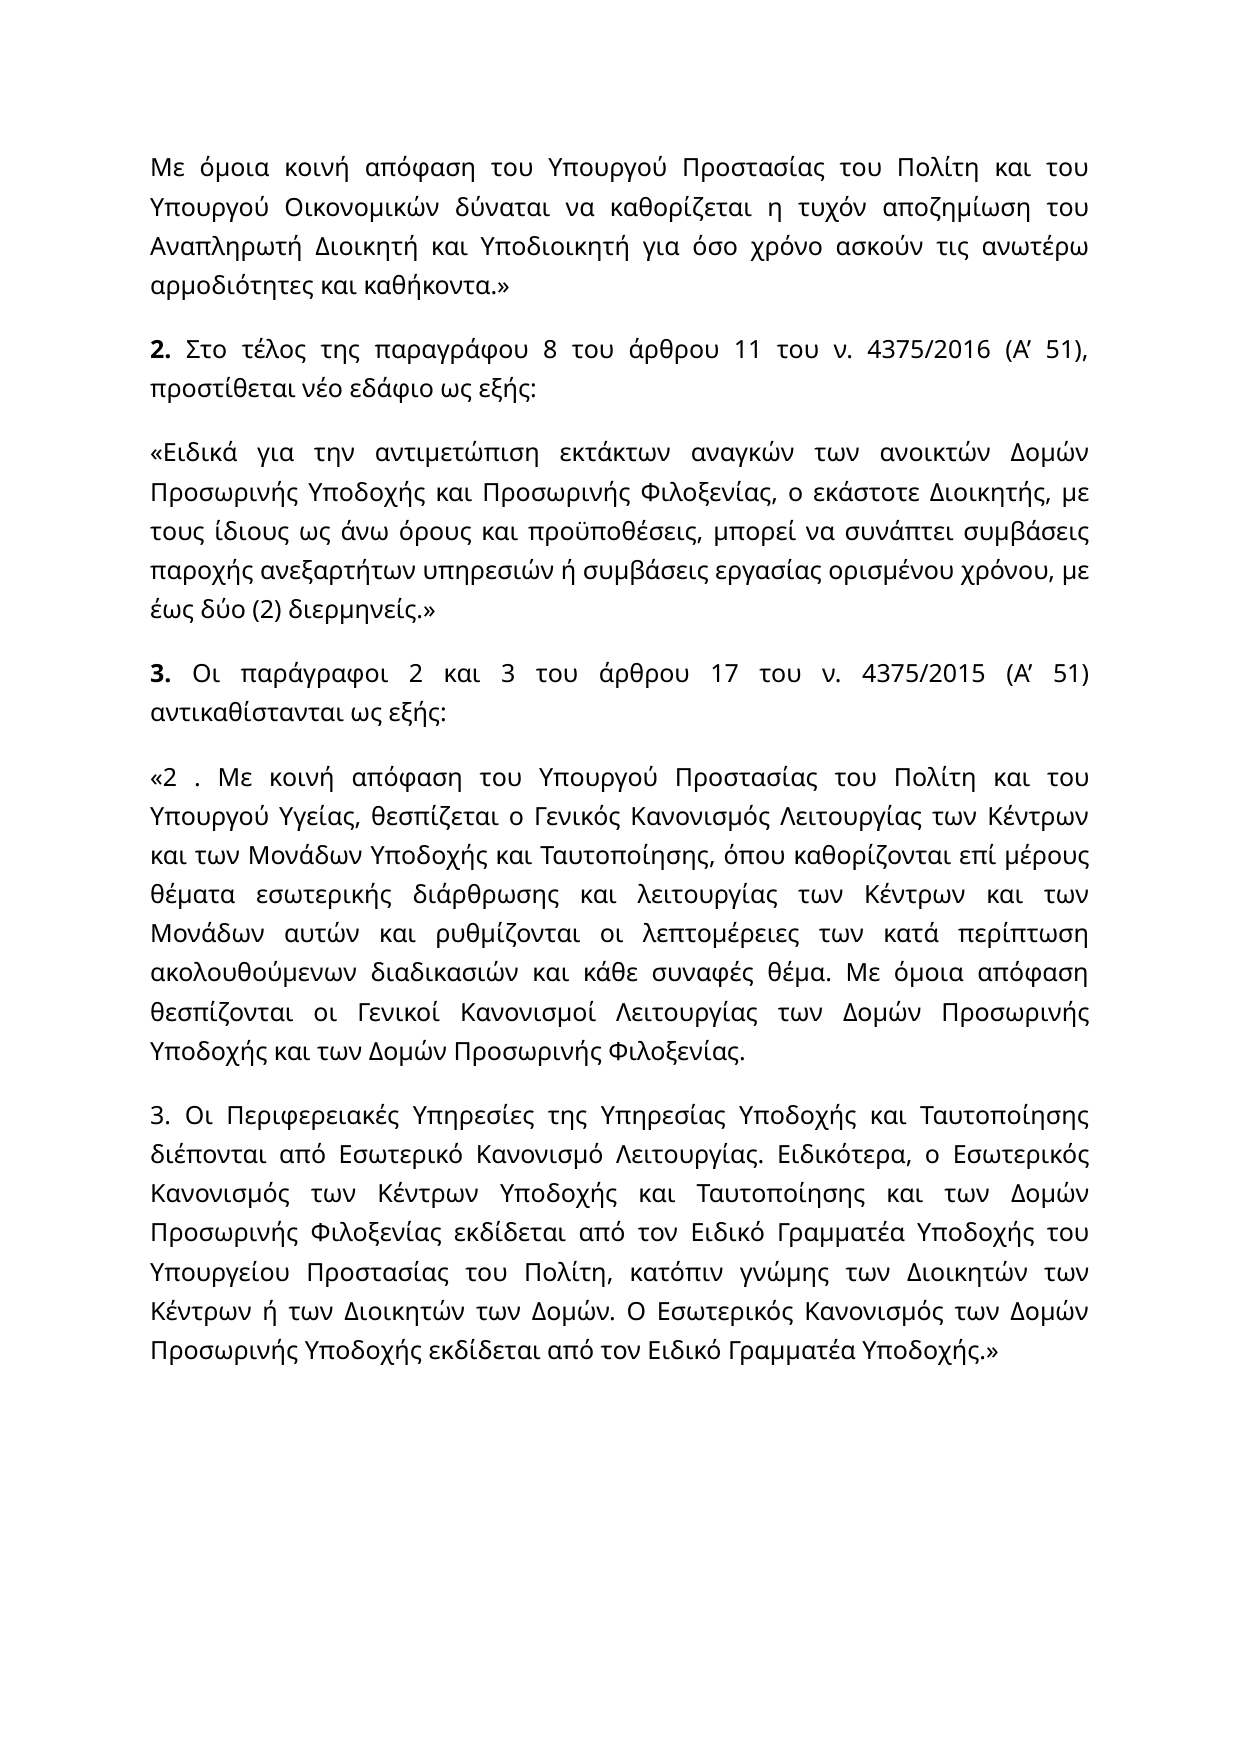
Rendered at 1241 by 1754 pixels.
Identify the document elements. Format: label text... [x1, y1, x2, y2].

text 2. Στο τέλος της παραγράφου 8 του άρθρου 11 του ν. 4375/2016 (Α’ 51), προστίθεται νέο εδάφιο ως εξής: [150, 332, 1090, 405]
text 3. Οι παράγραφοι 2 και 3 του άρθρου 17 του ν. 4375/2015 (Α’ 51) αντικαθίστανται ως εξής: [150, 656, 1090, 729]
text 3. Οι Περιφερειακές Υπηρεσίες της Υπηρεσίας Υποδοχής και Ταυτοποίησης διέπονται από Εσωτερικό Κανονισμό Λειτουργίας. Ειδικότερα, ο Εσωτερικός Κανονισμός των Κέντρων Υποδοχής και Ταυτοποίησης και των Δομών Προσωρινής Φιλοξενίας εκδίδεται από τον Ειδικό Γραμματέα Υποδοχής του Υπουργείου Προστασίας του Πολίτη, κατόπιν γνώμης των Διοικητών των Κέντρων ή των Διοικητών των Δομών. Ο Εσωτερικός Κανονισμός των Δομών Προσωρινής Υποδοχής εκδίδεται από τον Ειδικό Γραμματέα Υποδοχής.» [150, 1097, 1090, 1367]
text «Ειδικά για την αντιμετώπιση εκτάκτων αναγκών των ανοικτών Δομών Προσωρινής Υποδοχής και Προσωρινής Φιλοξενίας, ο εκάστοτε Διοικητής, με τους ίδιους ως άνω όρους και προϋποθέσεις, μπορεί να συνάπτει συμβάσεις παροχής ανεξαρτήτων υπηρεσιών ή συμβάσεις εργασίας ορισμένου χρόνου, με έως δύο (2) διερμηνείς.» [150, 435, 1090, 626]
text Με όμοια κοινή απόφαση του Υπουργού Προστασίας του Πολίτη και του Υπουργού Οικονομικών δύναται να καθορίζεται η τυχόν αποζημίωση του Αναπληρωτή Διοικητή και Υποδιοικητή για όσο χρόνο ασκούν τις ανωτέρω αρμοδιότητες και καθήκοντα.» [150, 150, 1090, 302]
text «2 . Με κοινή απόφαση του Υπουργού Προστασίας του Πολίτη και του Υπουργού Υγείας, θεσπίζεται ο Γενικός Κανονισμός Λειτουργίας των Κέντρων και των Μονάδων Υποδοχής και Ταυτοποίησης, όπου καθορίζονται επί μέρους θέματα εσωτερικής διάρθρωσης και λειτουργίας των Κέντρων και των Μονάδων αυτών και ρυθμίζονται οι λεπτομέρειες των κατά περίπτωση ακολουθούμενων διαδικασιών και κάθε συναφές θέμα. Με όμοια απόφαση θεσπίζονται οι Γενικοί Κανονισμοί Λειτουργίας των Δομών Προσωρινής Υποδοχής και των Δομών Προσωρινής Φιλοξενίας. [150, 759, 1090, 1067]
